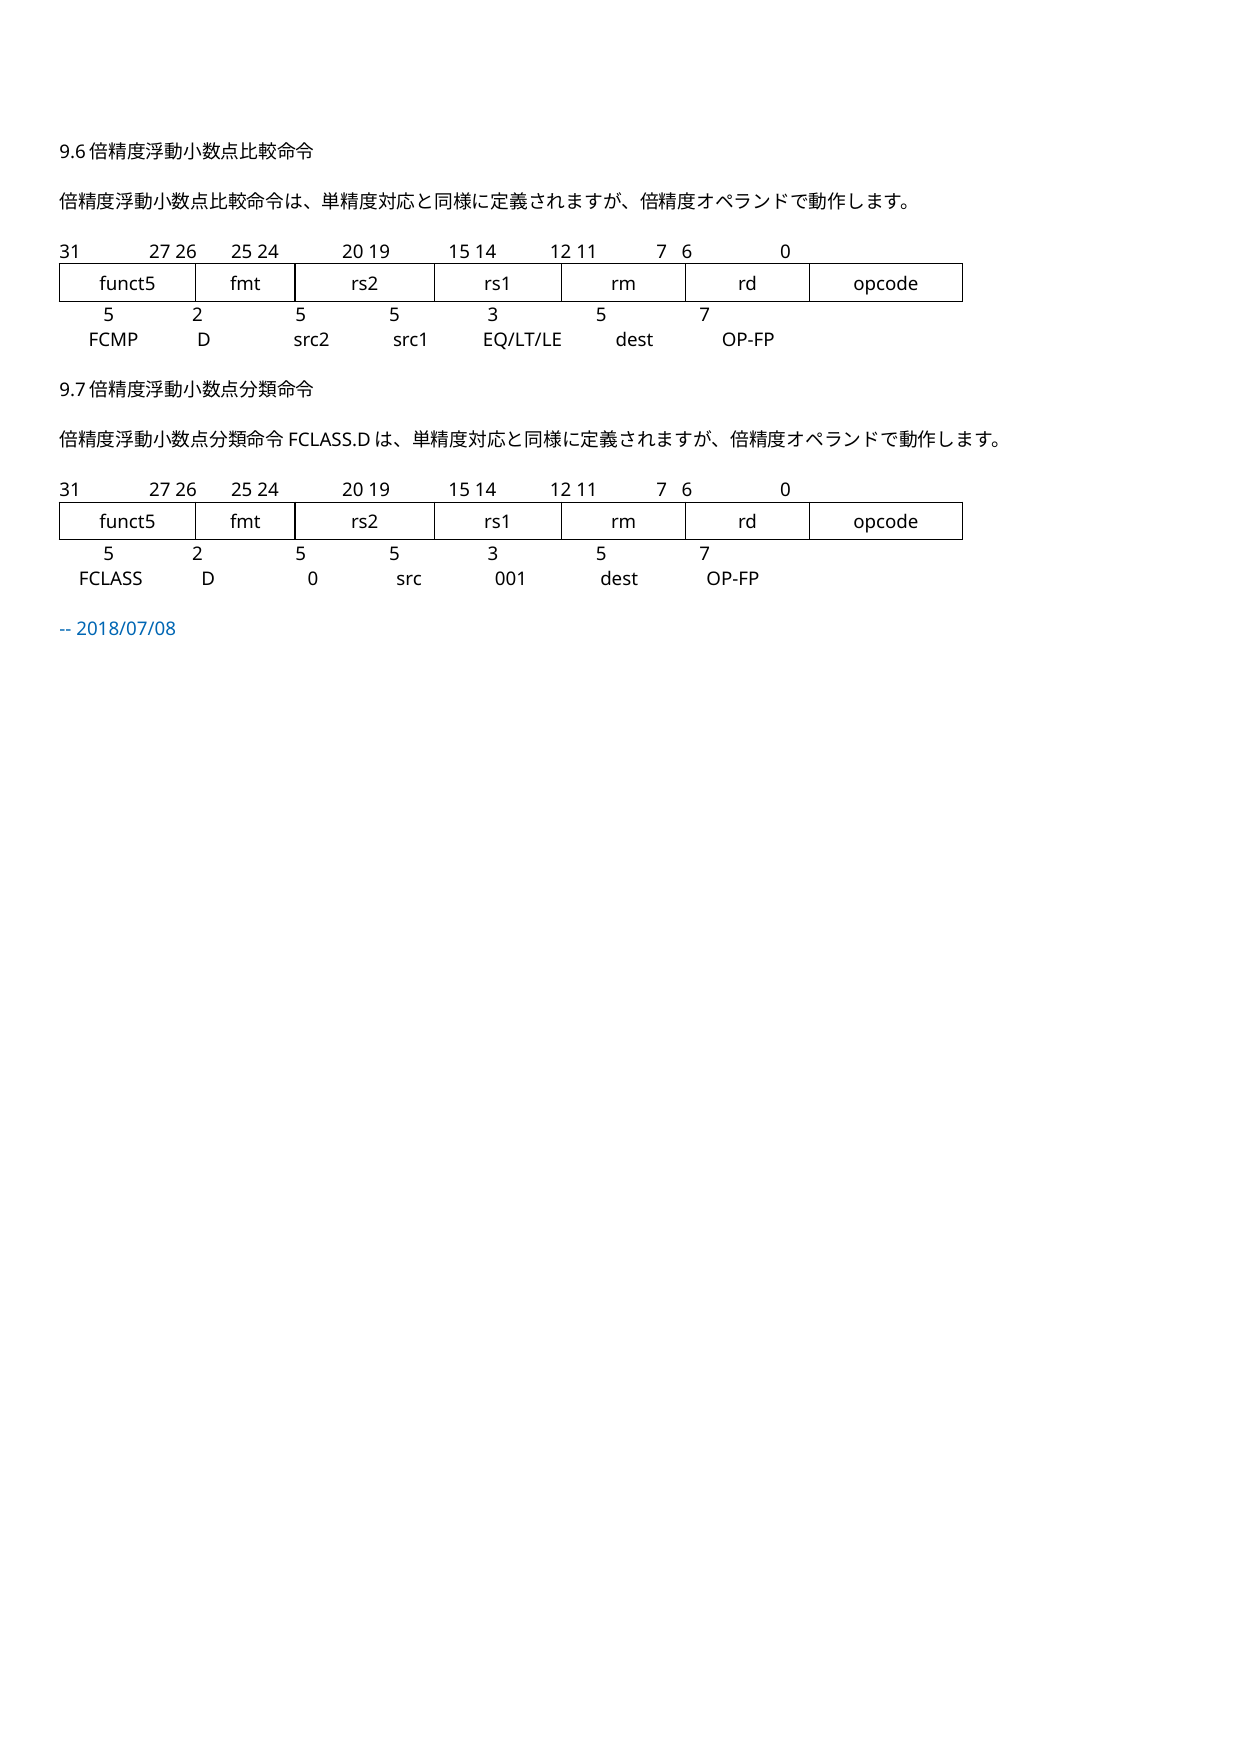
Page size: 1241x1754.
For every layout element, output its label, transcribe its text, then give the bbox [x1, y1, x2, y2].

text 5 2 5 5 3 5 7 [59, 540, 1181, 565]
table_header [963, 263, 1081, 301]
table_header funct5 [60, 503, 195, 539]
table_header rs2 [296, 264, 434, 301]
table_header opcode [810, 503, 962, 539]
table_header rs2 [296, 503, 434, 539]
table_header fmt [196, 264, 294, 301]
table_header [963, 502, 1081, 539]
table_header rd [686, 503, 809, 539]
text 31 27 26 25 24 20 19 15 14 12 11 7 6 0 [59, 238, 1181, 263]
table_header funct5 [60, 264, 195, 301]
text 9.7倍精度浮動小数点分類命令 [59, 377, 1181, 402]
text FCLASS D 0 src 001 dest OP-FP [59, 565, 1181, 590]
text -- 2018/07/08 [59, 615, 1181, 640]
table_header rm [562, 264, 685, 301]
text 倍精度浮動小数点分類命令FCLASS.Dは、単精度対応と同様に定義されますが、倍精度オペランドで動作します。 [59, 427, 1181, 452]
text FCMP D src2 src1 EQ/LT/LE dest OP-FP [59, 327, 1181, 352]
table_header opcode [810, 264, 962, 301]
table_header rs1 [435, 503, 561, 539]
text 9.6倍精度浮動小数点比較命令 [59, 138, 1181, 163]
table_header rs1 [435, 264, 561, 301]
table_header fmt [196, 503, 294, 539]
text 倍精度浮動小数点比較命令は、単精度対応と同様に定義されますが、倍精度オペランドで動作します。 [59, 188, 1181, 213]
table_header rm [562, 503, 685, 539]
text 31 27 26 25 24 20 19 15 14 12 11 7 6 0 [59, 477, 1181, 502]
text 5 2 5 5 3 5 7 [59, 302, 1181, 327]
table_header rd [686, 264, 809, 301]
